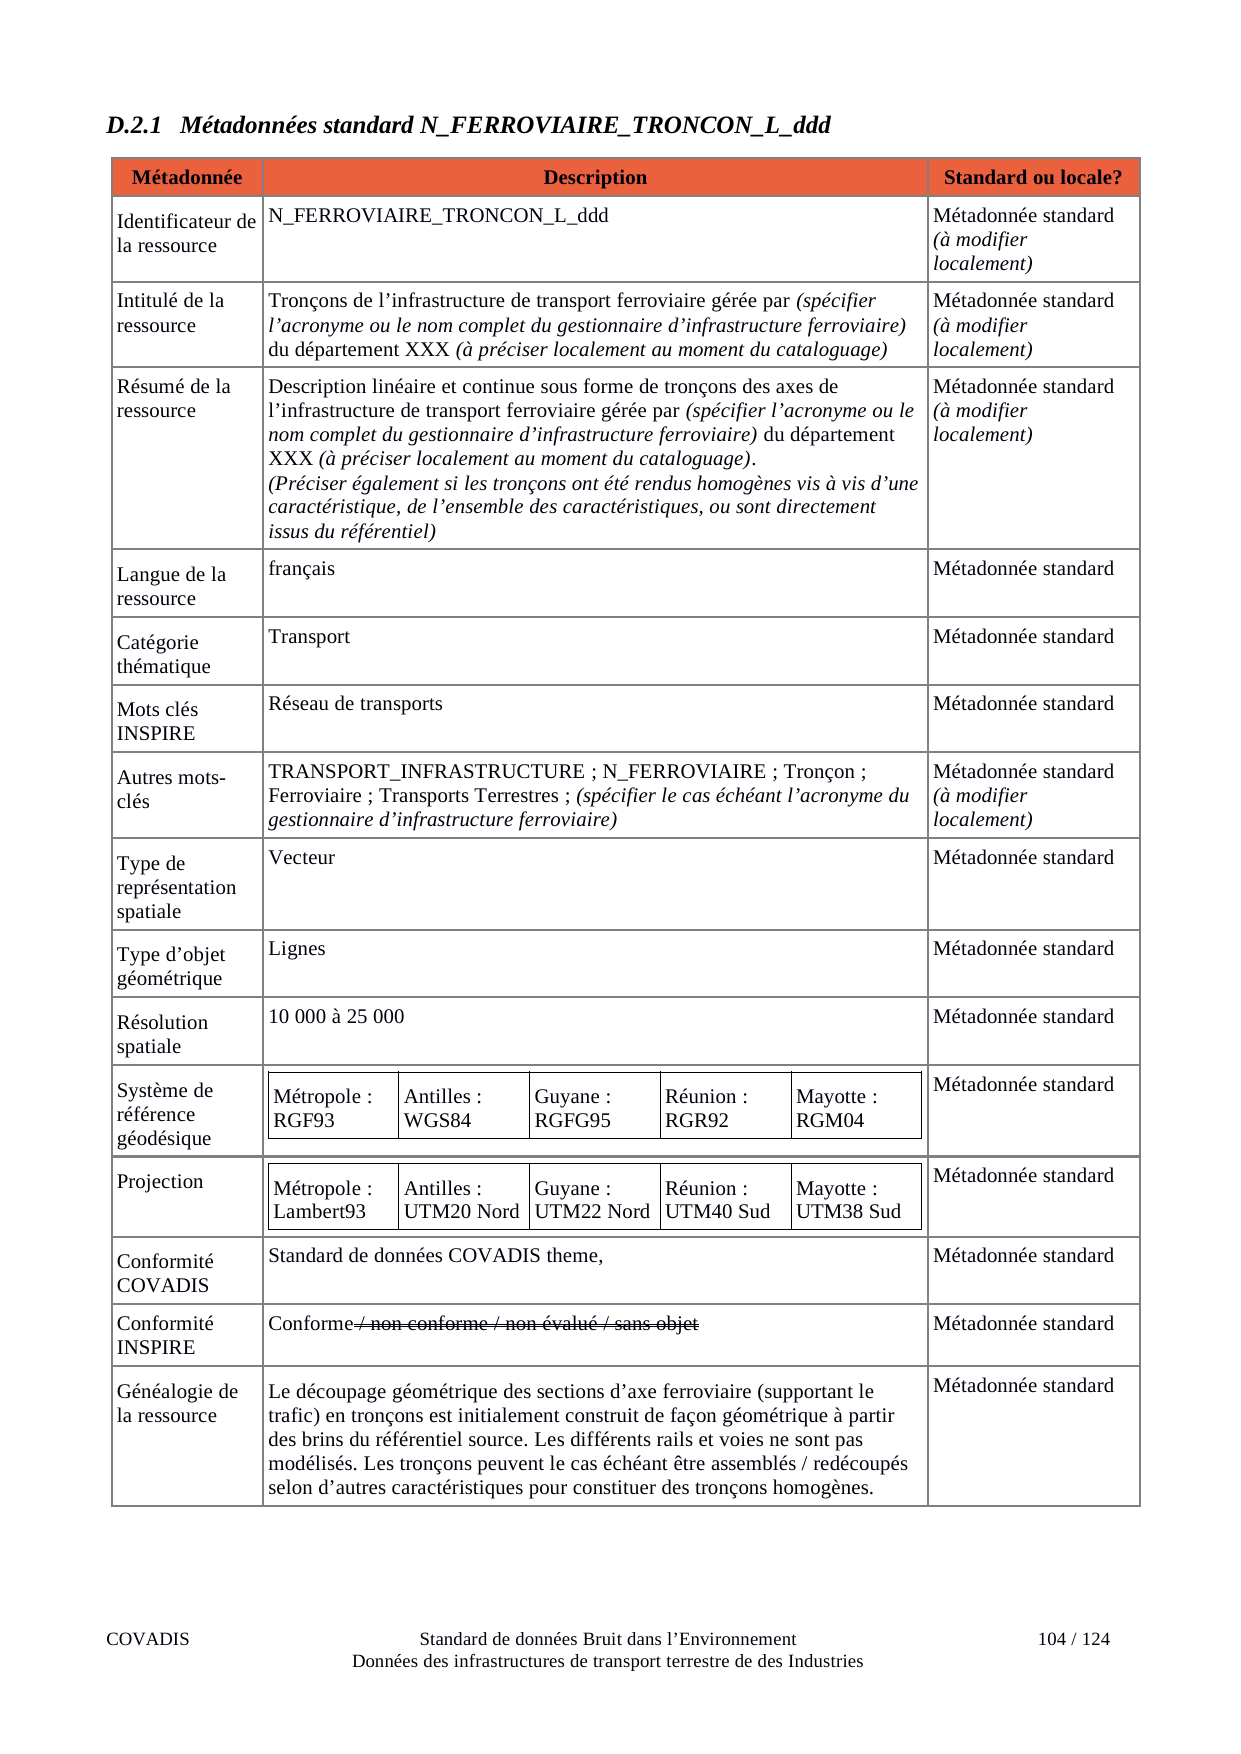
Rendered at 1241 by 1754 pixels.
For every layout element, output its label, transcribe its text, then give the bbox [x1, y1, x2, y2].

table_cell français [264, 550, 927, 616]
table_cell Métadonnée standard [929, 1367, 1139, 1504]
table_cell Intitulé de la ressource [113, 283, 262, 366]
table_cell Langue de la ressource [113, 550, 262, 616]
table_cell TRANSPORT_INFRASTRUCTURE ; N_FERROVIAIRE ; Tronçon ; Ferroviaire ; Transports Terrestres ; (spécifier le cas échéant l’acronyme du gestionnaire d’infrastructure ferroviaire) [264, 753, 927, 837]
table_cell Métadonnée standard [929, 931, 1139, 996]
table_header Description [264, 159, 927, 195]
table_cell [264, 1158, 927, 1236]
table_cell Vecteur [264, 839, 927, 928]
table_cell Transport [264, 618, 927, 683]
table_cell Métadonnée standard (à modifier localement) [929, 368, 1139, 548]
table_cell Métadonnée standard (à modifier localement) [929, 753, 1139, 837]
table_cell Métadonnée standard [929, 839, 1139, 928]
table_cell Le découpage géométrique des sections d’axe ferroviaire (supportant le trafic) en tronçons est initialement construit de façon géométrique à partir des brins du référentiel source. Les différents rails et voies ne sont pas modélisés. Les tronçons peuvent le cas échéant être assemblés / redécoupés selon d’autres caractéristiques pour constituer des tronçons homogènes. [264, 1367, 927, 1504]
table_header Antilles : UTM20 Nord [399, 1164, 529, 1229]
table_header Métropole : Lambert93 [269, 1164, 398, 1229]
subtitle Métadonnées standard N_FERROVIAIRE_TRONCON_L_ddd [106, 110, 1134, 139]
table_cell Conformité INSPIRE [113, 1305, 262, 1365]
table_cell 10 000 à 25 000 [264, 998, 927, 1064]
table_cell Catégorie thématique [113, 618, 262, 683]
table_cell Métadonnée standard [929, 686, 1139, 751]
table_cell Type de représentation spatiale [113, 839, 262, 928]
table_cell Standard de données COVADIS theme, [264, 1238, 927, 1303]
table_header Métropole : RGF93 [269, 1073, 398, 1137]
table_header Mayotte : UTM38 Sud [792, 1164, 921, 1229]
table_header Standard ou locale? [929, 159, 1139, 195]
table_cell Métadonnée standard [929, 1238, 1139, 1303]
table_cell N_FERROVIAIRE_TRONCON_L_ddd [264, 197, 927, 281]
table_header Métadonnée [113, 159, 262, 195]
table_cell Généalogie de la ressource [113, 1367, 262, 1504]
table_cell Conforme / non conforme / non évalué / sans objet [264, 1305, 927, 1365]
table_cell Mots clés INSPIRE [113, 686, 262, 751]
table_header Antilles : WGS84 [399, 1073, 529, 1137]
table_cell Métadonnée standard (à modifier localement) [929, 197, 1139, 281]
table_header Guyane : RGFG95 [530, 1073, 660, 1137]
table_cell Métadonnée standard [929, 1305, 1139, 1365]
table_cell Métadonnée standard [929, 1066, 1139, 1155]
table_cell Conformité COVADIS [113, 1238, 262, 1303]
table_cell Métadonnée standard [929, 1158, 1139, 1236]
table_cell Métadonnée standard [929, 618, 1139, 683]
table_header Guyane : UTM22 Nord [530, 1164, 660, 1229]
table_cell Lignes [264, 931, 927, 996]
table_cell Résumé de la ressource [113, 368, 262, 548]
table_cell Réseau de transports [264, 686, 927, 751]
table_cell Autres mots-clés [113, 753, 262, 837]
table_header Mayotte : RGM04 [792, 1073, 921, 1137]
table_cell Métadonnée standard [929, 998, 1139, 1064]
table_cell Tronçons de l’infrastructure de transport ferroviaire gérée par (spécifier l’acronyme ou le nom complet du gestionnaire d’infrastructure ferroviaire) du département XXX (à préciser localement au moment du cataloguage) [264, 283, 927, 366]
table_header Réunion : UTM40 Sud [661, 1164, 791, 1229]
table_cell Résolution spatiale [113, 998, 262, 1064]
table_cell Identificateur de la ressource [113, 197, 262, 281]
table_cell Métadonnée standard [929, 550, 1139, 616]
table_cell Type d’objet géométrique [113, 931, 262, 996]
table_cell Description linéaire et continue sous forme de tronçons des axes de l’infrastructure de transport ferroviaire gérée par (spécifier l’acronyme ou le nom complet du gestionnaire d’infrastructure ferroviaire) du département XXX (à préciser localement au moment du cataloguage). (Préciser également si les tronçons ont été rendus homogènes vis à vis d’une caractéristique, de l’ensemble des caractéristiques, ou sont directement issus du référentiel) [264, 368, 927, 548]
table_cell Système de référence géodésique [113, 1066, 262, 1155]
table_cell Métadonnée standard (à modifier localement) [929, 283, 1139, 366]
table_cell [264, 1066, 927, 1155]
table_cell Projection [113, 1158, 262, 1236]
table_header Réunion : RGR92 [661, 1073, 791, 1137]
